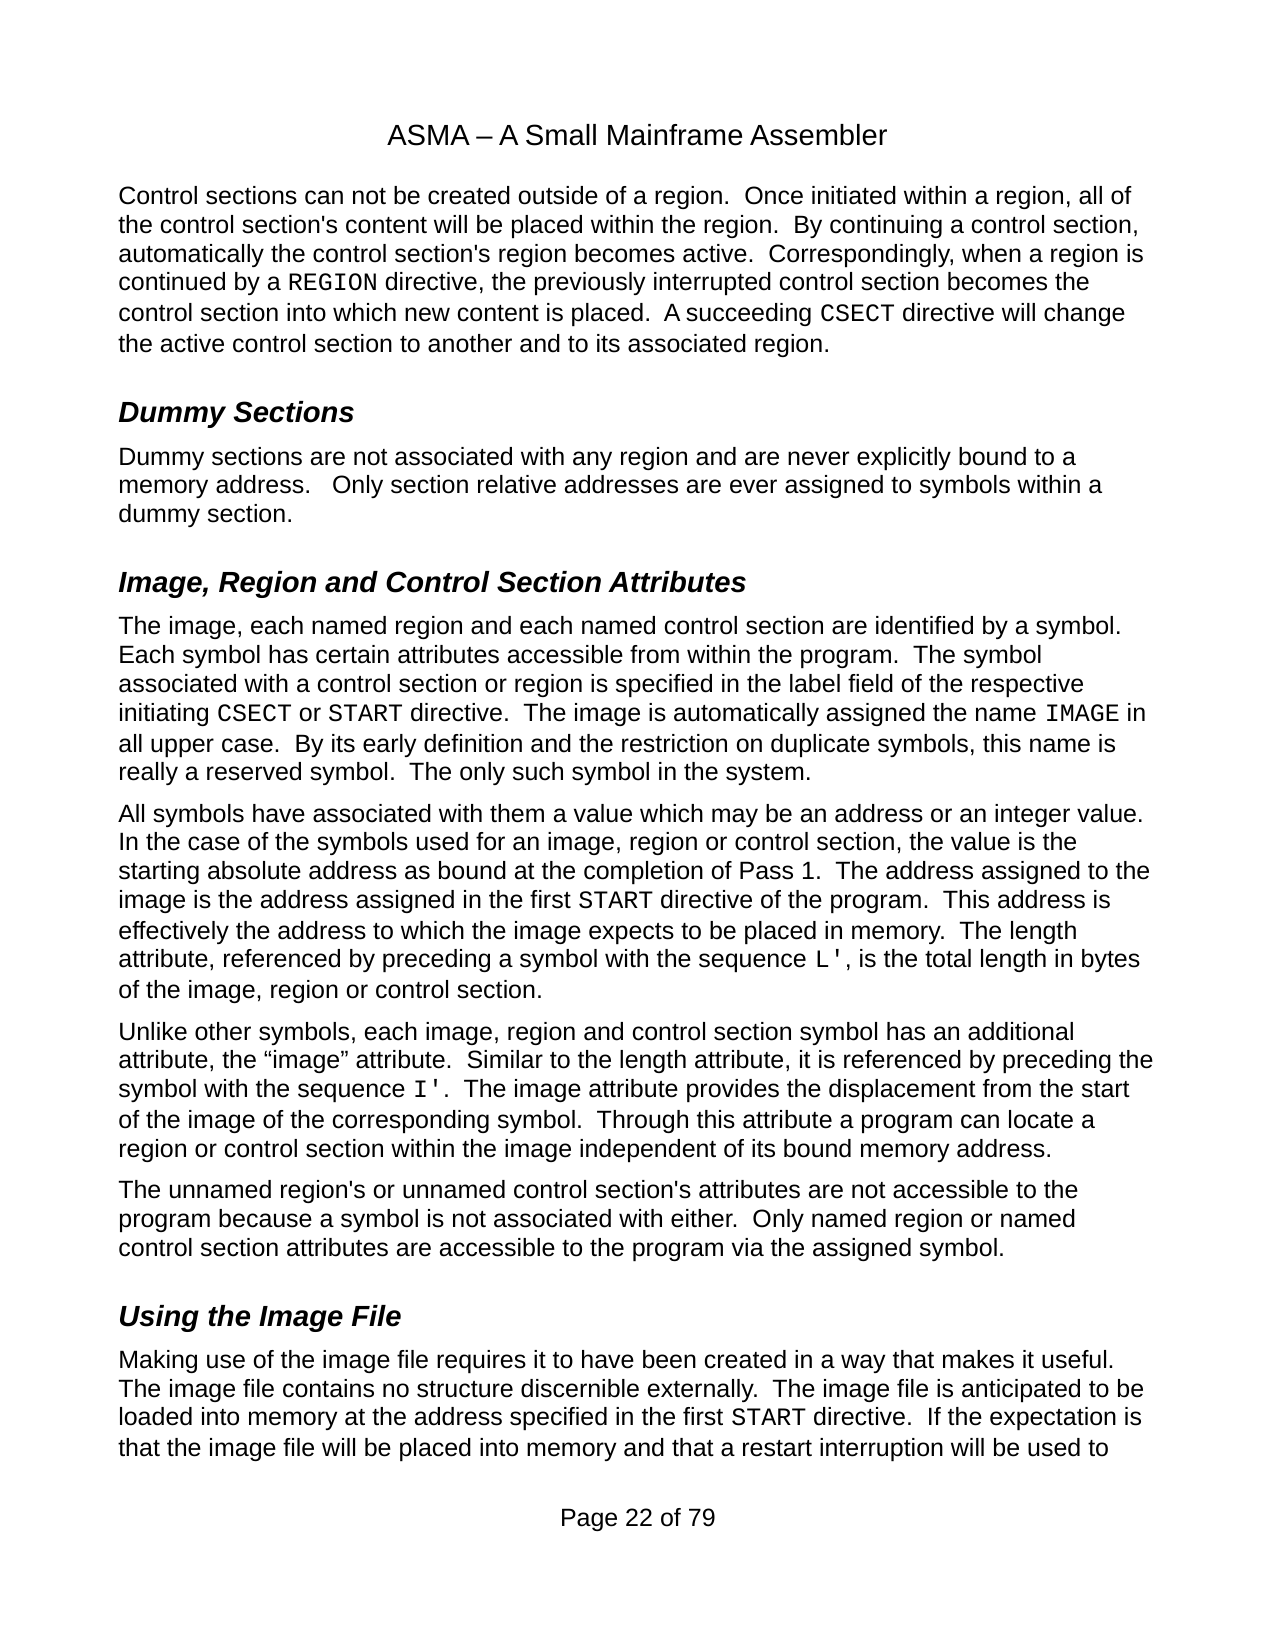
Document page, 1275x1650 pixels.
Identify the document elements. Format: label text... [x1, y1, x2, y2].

text Control sections can not be created outside of a region. Once initiated within a region, all of the control section's content will be placed within the region. By continuing a control section, automatically the control section's region becomes active. Correspondingly, when a region is continued by a REGION directive, the previously interrupted control section becomes the control section into which new content is placed. A succeeding CSECT directive will change the active control section to another and to its associated region. [118, 181, 1157, 358]
text Making use of the image file requires it to have been created in a way that makes it useful. The image file contains no structure discernible externally. The image file is anticipated to be loaded into memory at the address specified in the first START directive. If the expectation is that the image file will be placed into memory and that a restart interruption will be used to [118, 1345, 1157, 1462]
text The unnamed region's or unnamed control section's attributes are not accessible to the program because a symbol is not associated with either. Only named region or named control section attributes are accessible to the program via the assigned symbol. [118, 1175, 1157, 1261]
text The image, each named region and each named control section are identified by a symbol. Each symbol has certain attributes accessible from within the program. The symbol associated with a control section or region is specified in the label field of the respective initiating CSECT or START directive. The image is automatically assigned the name IMAGE in all upper case. By its early definition and the restriction on duplicate symbols, this name is really a reserved symbol. The only such symbol in the system. [118, 611, 1157, 786]
text All symbols have associated with them a value which may be an address or an integer value. In the case of the symbols used for an image, region or control section, the value is the starting absolute address as bound at the completion of Pass 1. The address assigned to the image is the address assigned in the first START directive of the program. This address is effectively the address to which the image expects to be placed in memory. The length attribute, referenced by preceding a symbol with the sequence L', is the total length in bytes of the image, region or control section. [118, 798, 1157, 1004]
subtitle Image, Region and Control Section Attributes [118, 565, 1157, 599]
subtitle Using the Image File [118, 1299, 1157, 1332]
subtitle Dummy Sections [118, 396, 1157, 429]
text Dummy sections are not associated with any region and are never explicitly bound to a memory address. Only section relative addresses are ever assigned to symbols within a dummy section. [118, 442, 1157, 528]
text Unlike other symbols, each image, region and control section symbol has an additional attribute, the “image” attribute. Similar to the length attribute, it is referenced by preceding the symbol with the sequence I'. The image attribute provides the displacement from the start of the image of the corresponding symbol. Through this attribute a program can locate a region or control section within the image independent of its bound memory address. [118, 1017, 1157, 1163]
